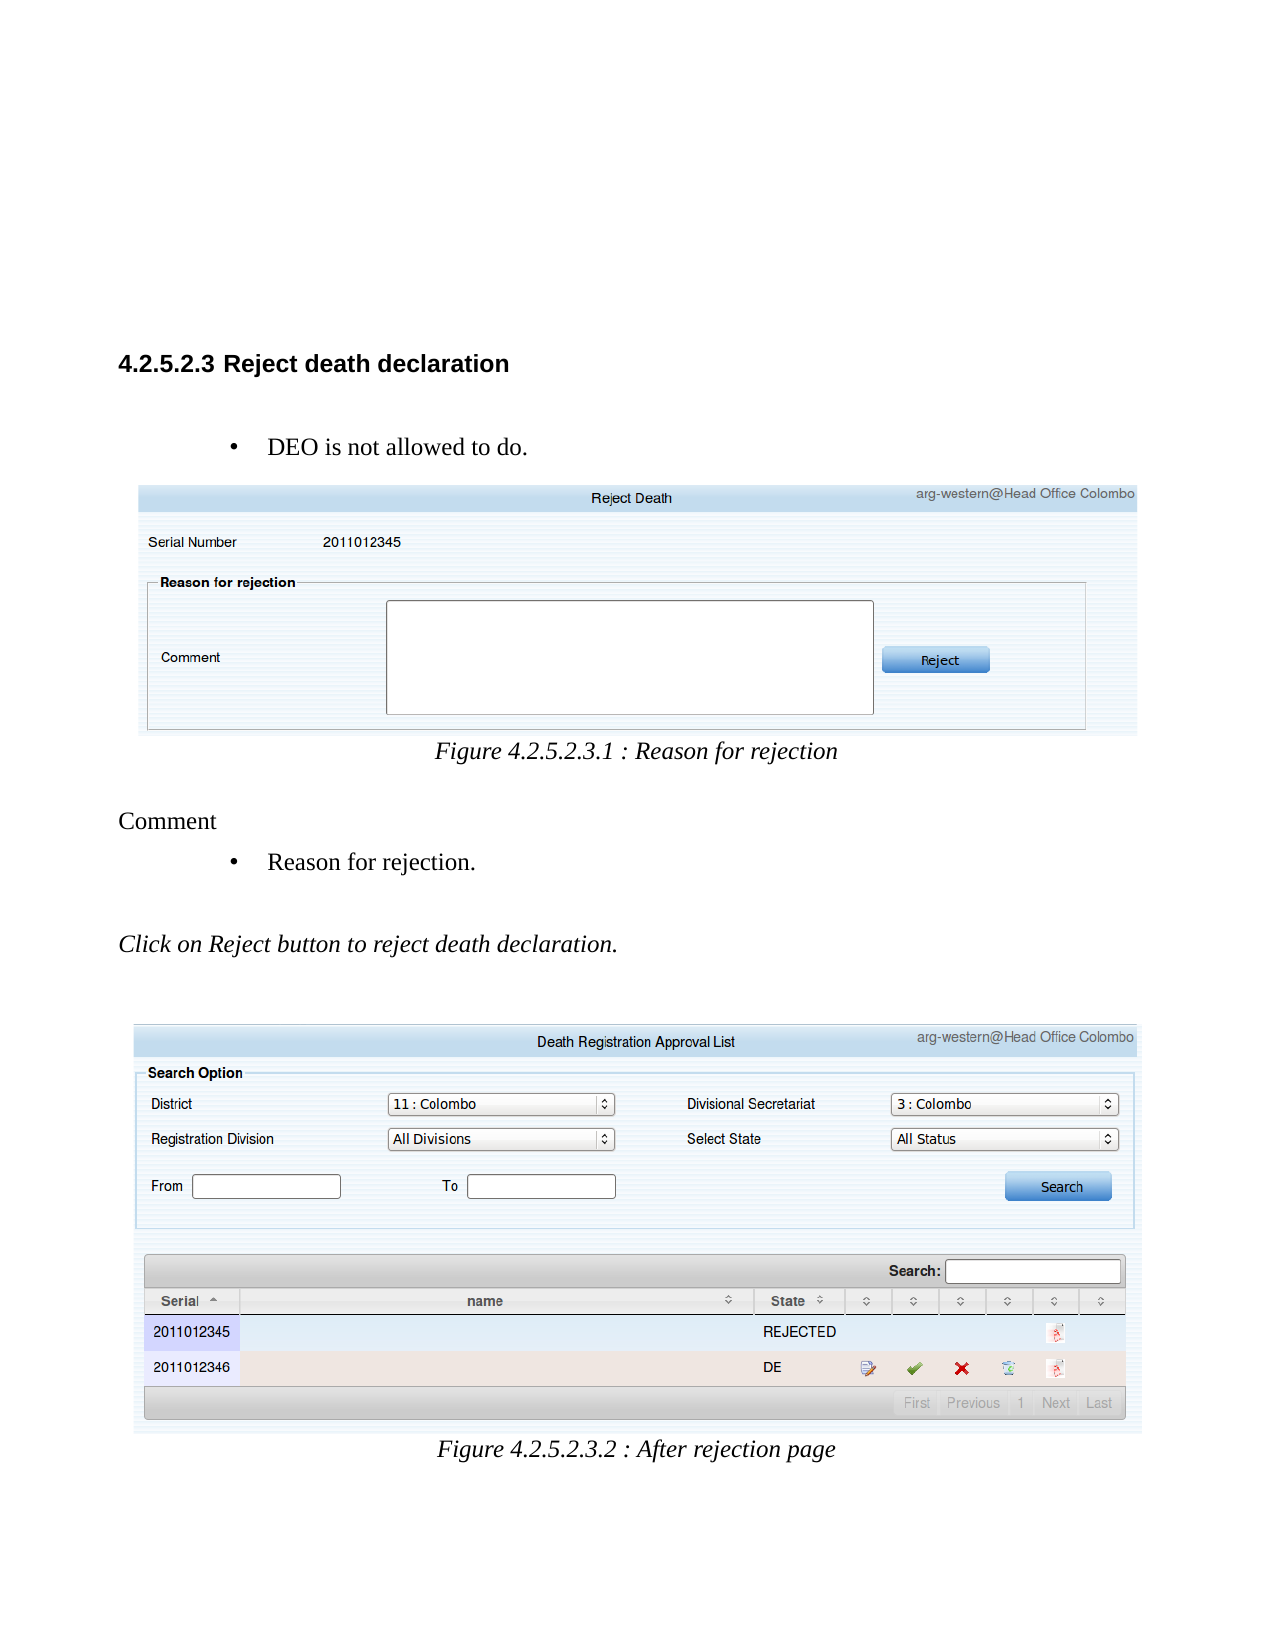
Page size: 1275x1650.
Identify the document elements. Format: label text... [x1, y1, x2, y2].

picture [138, 485, 1138, 736]
text Click on Reject button to reject death declaration. [118, 929, 1157, 958]
subtitle Reject death declaration [118, 349, 1157, 378]
list DEO is not allowed to do. [229, 432, 1157, 460]
picture [133, 1024, 1142, 1434]
text Figure 4.2.5.2.3.2 : After rejection page [133, 1434, 1142, 1462]
text Figure 4.2.5.2.3.1 : Reason for rejection [138, 736, 1137, 764]
list Reason for rejection. [229, 847, 1157, 876]
text Comment [118, 806, 1157, 834]
